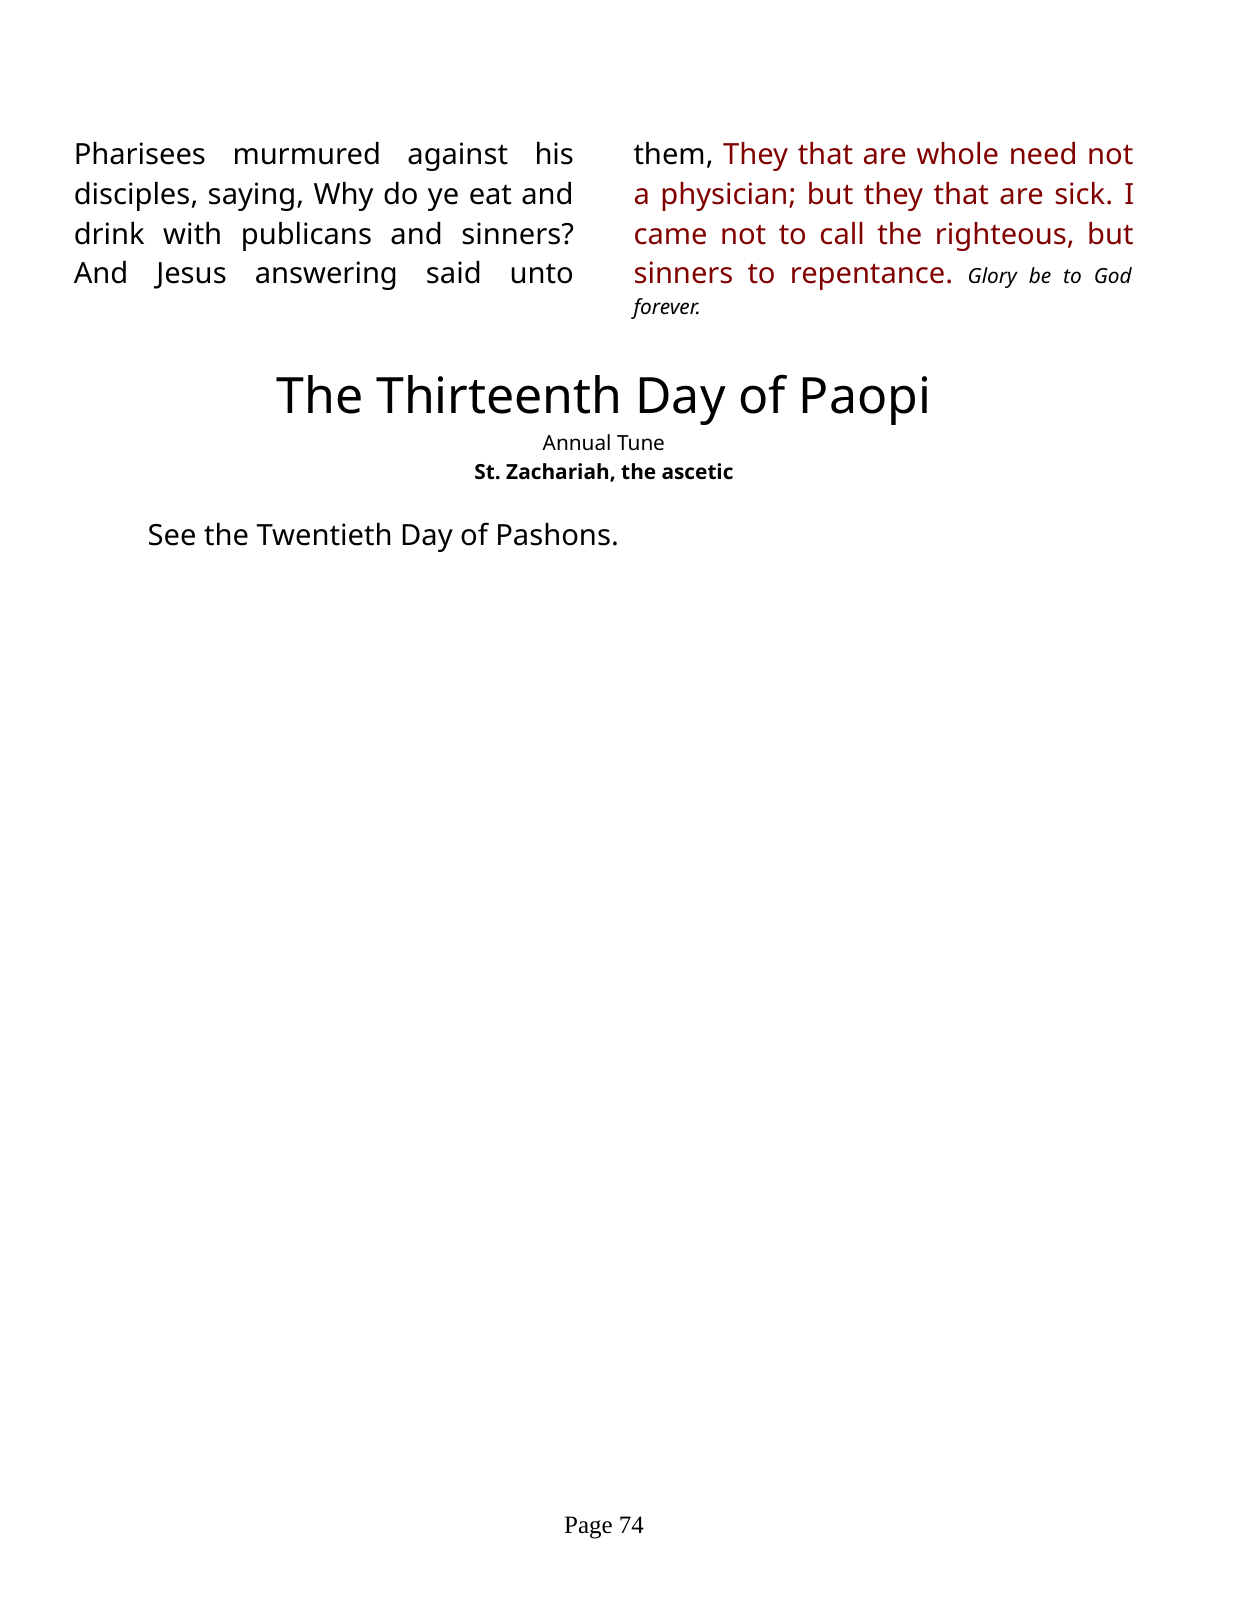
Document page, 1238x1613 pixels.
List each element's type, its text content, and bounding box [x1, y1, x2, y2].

text them, They that are whole need not a physician; but they that are sick. I came not to call the righteous, but sinners to repentance. Glory be to God forever. [633, 133, 1134, 321]
text Annual Tune [73, 428, 1134, 457]
text St. Zachariah, the ascetic [73, 457, 1134, 485]
text Pharisees murmured against his disciples, saying, Why do ye eat and drink with publicans and sinners? And Jesus answering said unto [73, 133, 574, 292]
text The Thirteenth Day of Paopi [73, 360, 1134, 428]
text See the Twentieth Day of Pashons. [73, 514, 1134, 553]
